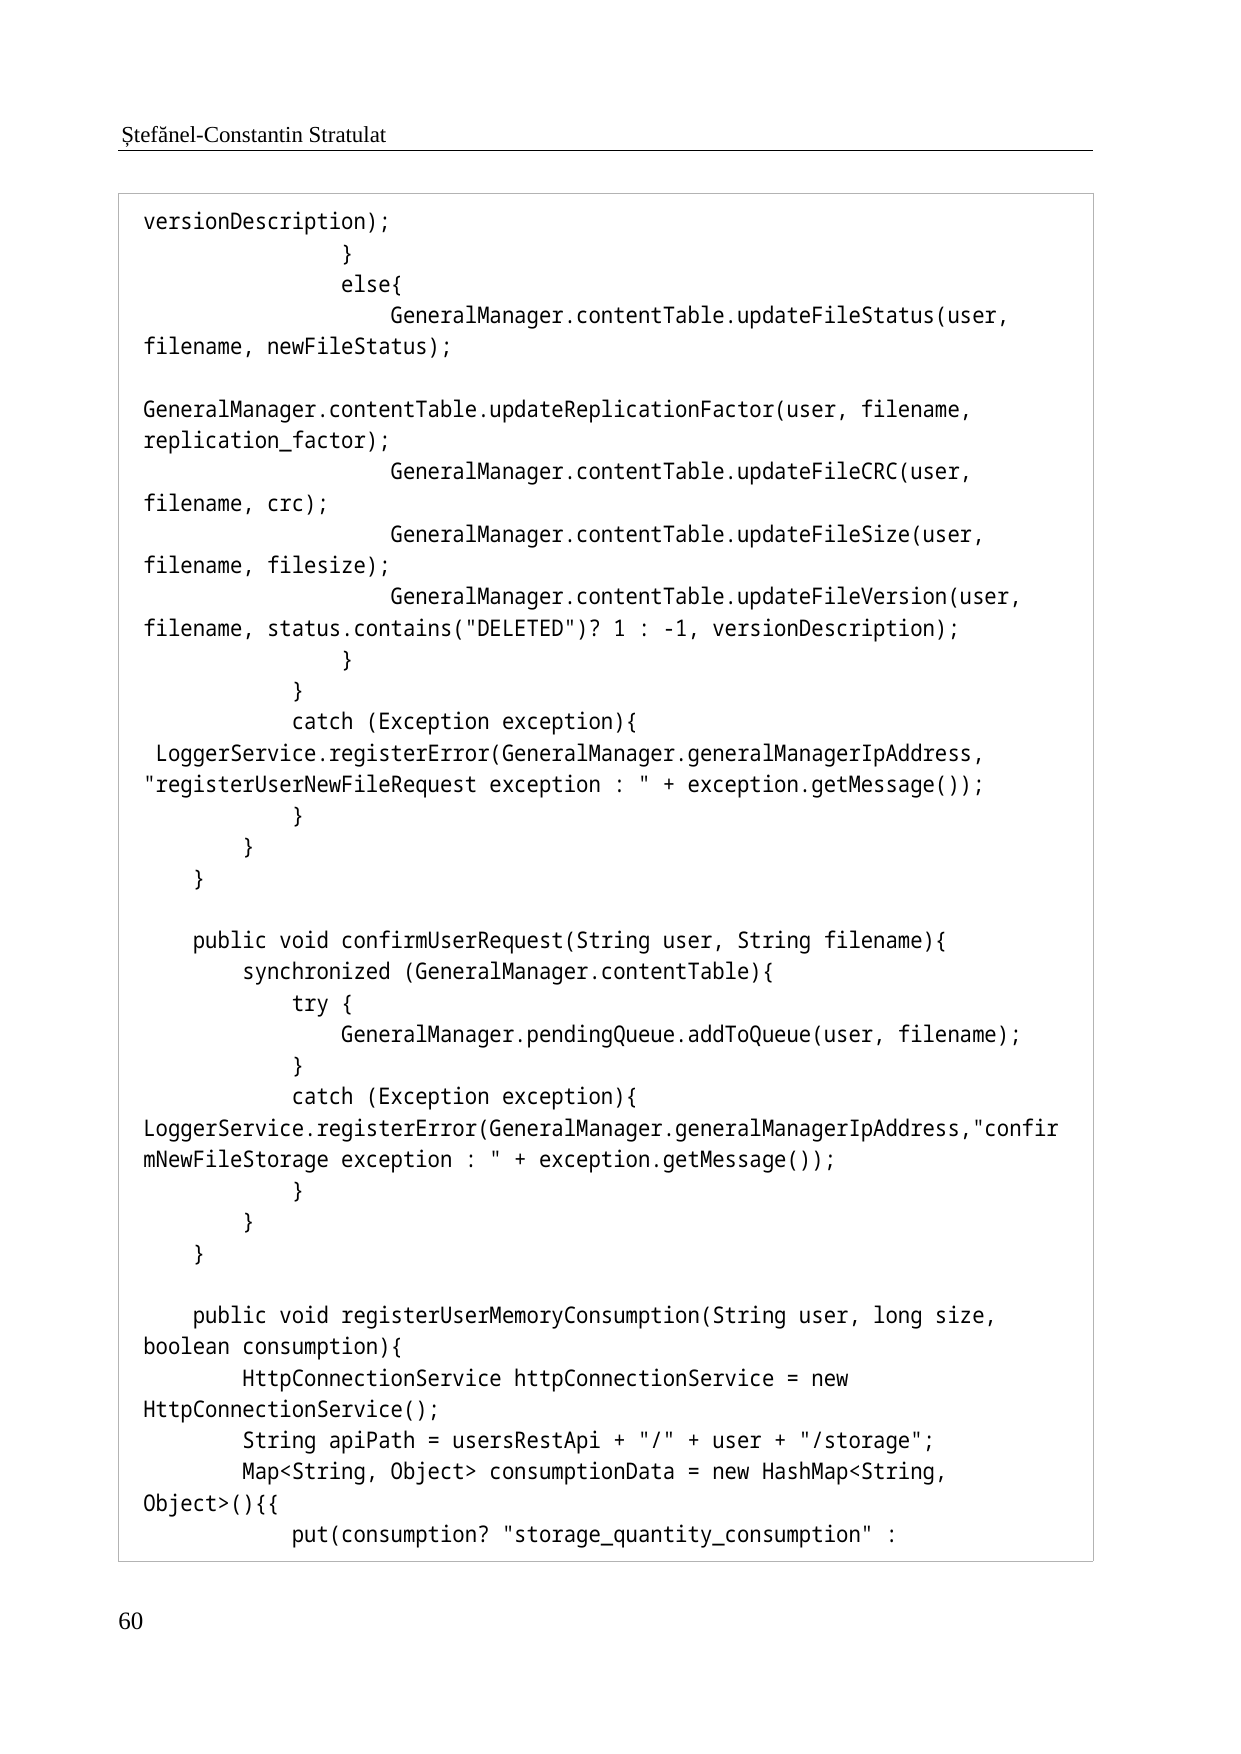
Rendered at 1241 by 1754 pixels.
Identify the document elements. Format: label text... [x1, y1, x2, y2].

text catch (Exception exception){ [119, 1068, 1093, 1099]
text HttpConnectionService httpConnectionService = new HttpConnectionService(); [119, 1349, 1093, 1411]
text catch (Exception exception){ [119, 693, 1093, 724]
text GeneralManager.contentTable.updateFileVersion(user, filename, status.contains("DELETED")? 1 : -1, versionDescription); [119, 568, 1093, 630]
text GeneralManager.contentTable.updateReplicationFactor(user, filename, replication_factor); [119, 349, 1093, 443]
text synchronized (GeneralManager.contentTable){ [119, 943, 1093, 974]
text public void registerUserMemoryConsumption(String user, long size, boolean consumption){ [119, 1286, 1093, 1349]
text } [119, 224, 1093, 255]
text String apiPath = usersRestApi + "/" + user + "/storage"; [119, 1411, 1093, 1443]
text } [119, 630, 1093, 661]
text try { [119, 974, 1093, 1005]
text Map<String, Object> consumptionData = new HashMap<String, Object>(){{ [119, 1443, 1093, 1505]
text versionDescription); [119, 194, 1093, 224]
text } [119, 1193, 1093, 1224]
text } [119, 818, 1093, 849]
text } [119, 1224, 1093, 1268]
text public void confirmUserRequest(String user, String filename){ [119, 911, 1093, 943]
text GeneralManager.contentTable.updateFileCRC(user, filename, crc); [119, 443, 1093, 505]
text } [119, 849, 1093, 893]
text } [119, 786, 1093, 818]
text GeneralManager.pendingQueue.addToQueue(user, filename); [119, 1005, 1093, 1036]
text GeneralManager.contentTable.updateFileSize(user, filename, filesize); [119, 505, 1093, 568]
text GeneralManager.contentTable.updateFileStatus(user, filename, newFileStatus); [119, 286, 1093, 349]
text LoggerService.registerError(GeneralManager.generalManagerIpAddress,"confirmNewFileStorage exception : " + exception.getMessage()); [119, 1099, 1093, 1161]
text else{ [119, 255, 1093, 286]
text } [119, 1161, 1093, 1193]
text } [119, 1036, 1093, 1068]
text put(consumption? "storage_quantity_consumption" : [119, 1505, 1093, 1561]
text LoggerService.registerError(GeneralManager.generalManagerIpAddress, "registerUserNewFileRequest exception : " + exception.getMessage()); [119, 724, 1093, 786]
text } [119, 661, 1093, 693]
